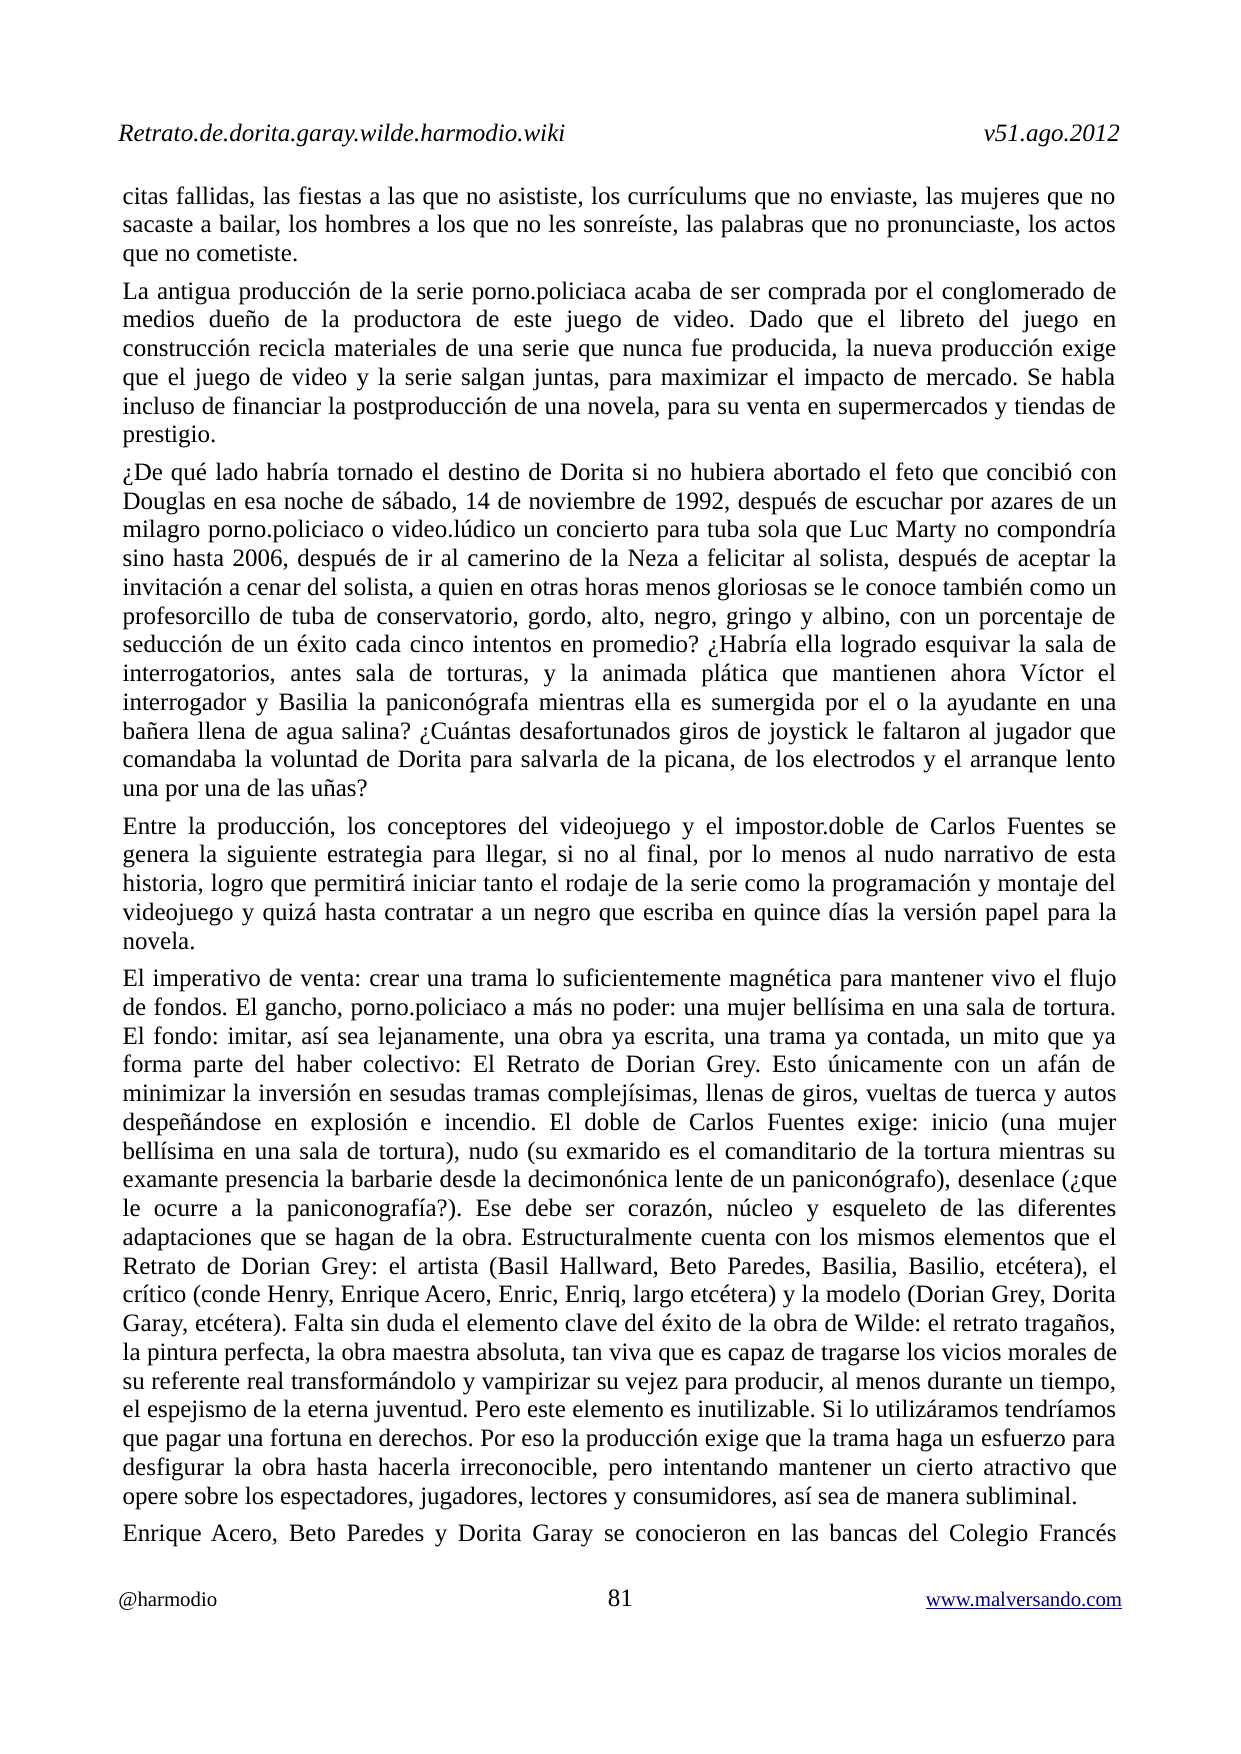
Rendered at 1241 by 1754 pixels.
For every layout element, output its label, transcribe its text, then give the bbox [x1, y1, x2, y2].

text Entre la producción, los conceptores del videojuego y el impostor.doble de Carlos Fuentes se genera la siguiente estrategia para llegar, si no al final, por lo menos al nudo narrativo de esta historia, logro que permitirá iniciar tanto el rodaje de la serie como la programación y montaje del videojuego y quizá hasta contratar a un negro que escriba en quince días la versión papel para la novela. [118, 806, 1122, 959]
text La antigua producción de la serie porno.policiaca acaba de ser comprada por el conglomerado de medios dueño de la productora de este juego de video. Dado que el libreto del juego en construcción recicla materiales de una serie que nunca fue producida, la nueva producción exige que el juego de video y la serie salgan juntas, para maximizar el impacto de mercado. Se habla incluso de financiar la postproducción de una novela, para su venta en supermercados y tiendas de prestigio. [118, 271, 1122, 453]
text Enrique Acero, Beto Paredes y Dorita Garay se conocieron en las bancas del Colegio Francés [118, 1514, 1122, 1551]
text citas fallidas, las fiestas a las que no asististe, los currículums que no enviaste, las mujeres que no sacaste a bailar, los hombres a los que no les sonreíste, las palabras que no pronunciaste, los actos que no cometiste. [118, 176, 1122, 271]
text El imperativo de venta: crear una trama lo suficientemente magnética para mantener vivo el flujo de fondos. El gancho, porno.policiaco a más no poder: una mujer bellísima en una sala de tortura. El fondo: imitar, así sea lejanamente, una obra ya escrita, una trama ya contada, un mito que ya forma parte del haber colectivo: El Retrato de Dorian Grey. Esto únicamente con un afán de minimizar la inversión en sesudas tramas complejísimas, llenas de giros, vueltas de tuerca y autos despeñándose en explosión e incendio. El doble de Carlos Fuentes exige: inicio (una mujer bellísima en una sala de tortura), nudo (su exmarido es el comanditario de la tortura mientras su examante presencia la barbarie desde la decimonónica lente de un paniconógrafo), desenlace (¿que le ocurre a la paniconografía?). Ese debe ser corazón, núcleo y esqueleto de las diferentes adaptaciones que se hagan de la obra. Estructuralmente cuenta con los mismos elementos que el Retrato de Dorian Grey: el artista (Basil Hallward, Beto Paredes, Basilia, Basilio, etcétera), el crítico (conde Henry, Enrique Acero, Enric, Enriq, largo etcétera) y la modelo (Dorian Grey, Dorita Garay, etcétera). Falta sin duda el elemento clave del éxito de la obra de Wilde: el retrato tragaños, la pintura perfecta, la obra maestra absoluta, tan viva que es capaz de tragarse los vicios morales de su referente real transformándolo y vampirizar su vejez para producir, al menos durante un tiempo, el espejismo de la eterna juventud. Pero este elemento es inutilizable. Si lo utilizáramos tendríamos que pagar una fortuna en derechos. Por eso la producción exige que la trama haga un esfuerzo para desfigurar la obra hasta hacerla irreconocible, pero intentando mantener un cierto atractivo que opere sobre los espectadores, jugadores, lectores y consumidores, así sea de manera subliminal. [118, 959, 1122, 1514]
text ¿De qué lado habría tornado el destino de Dorita si no hubiera abortado el feto que concibió con Douglas en esa noche de sábado, 14 de noviembre de 1992, después de escuchar por azares de un milagro porno.policiaco o video.lúdico un concierto para tuba sola que Luc Marty no compondría sino hasta 2006, después de ir al camerino de la Neza a felicitar al solista, después de aceptar la invitación a cenar del solista, a quien en otras horas menos gloriosas se le conoce también como un profesorcillo de tuba de conservatorio, gordo, alto, negro, gringo y albino, con un porcentaje de seducción de un éxito cada cinco intentos en promedio? ¿Habría ella logrado esquivar la sala de interrogatorios, antes sala de torturas, y la animada plática que mantienen ahora Víctor el interrogador y Basilia la paniconógrafa mientras ella es sumergida por el o la ayudante en una bañera llena de agua salina? ¿Cuántas desafortunados giros de joystick le faltaron al jugador que comandaba la voluntad de Dorita para salvarla de la picana, de los electrodos y el arranque lento una por una de las uñas? [118, 453, 1122, 806]
